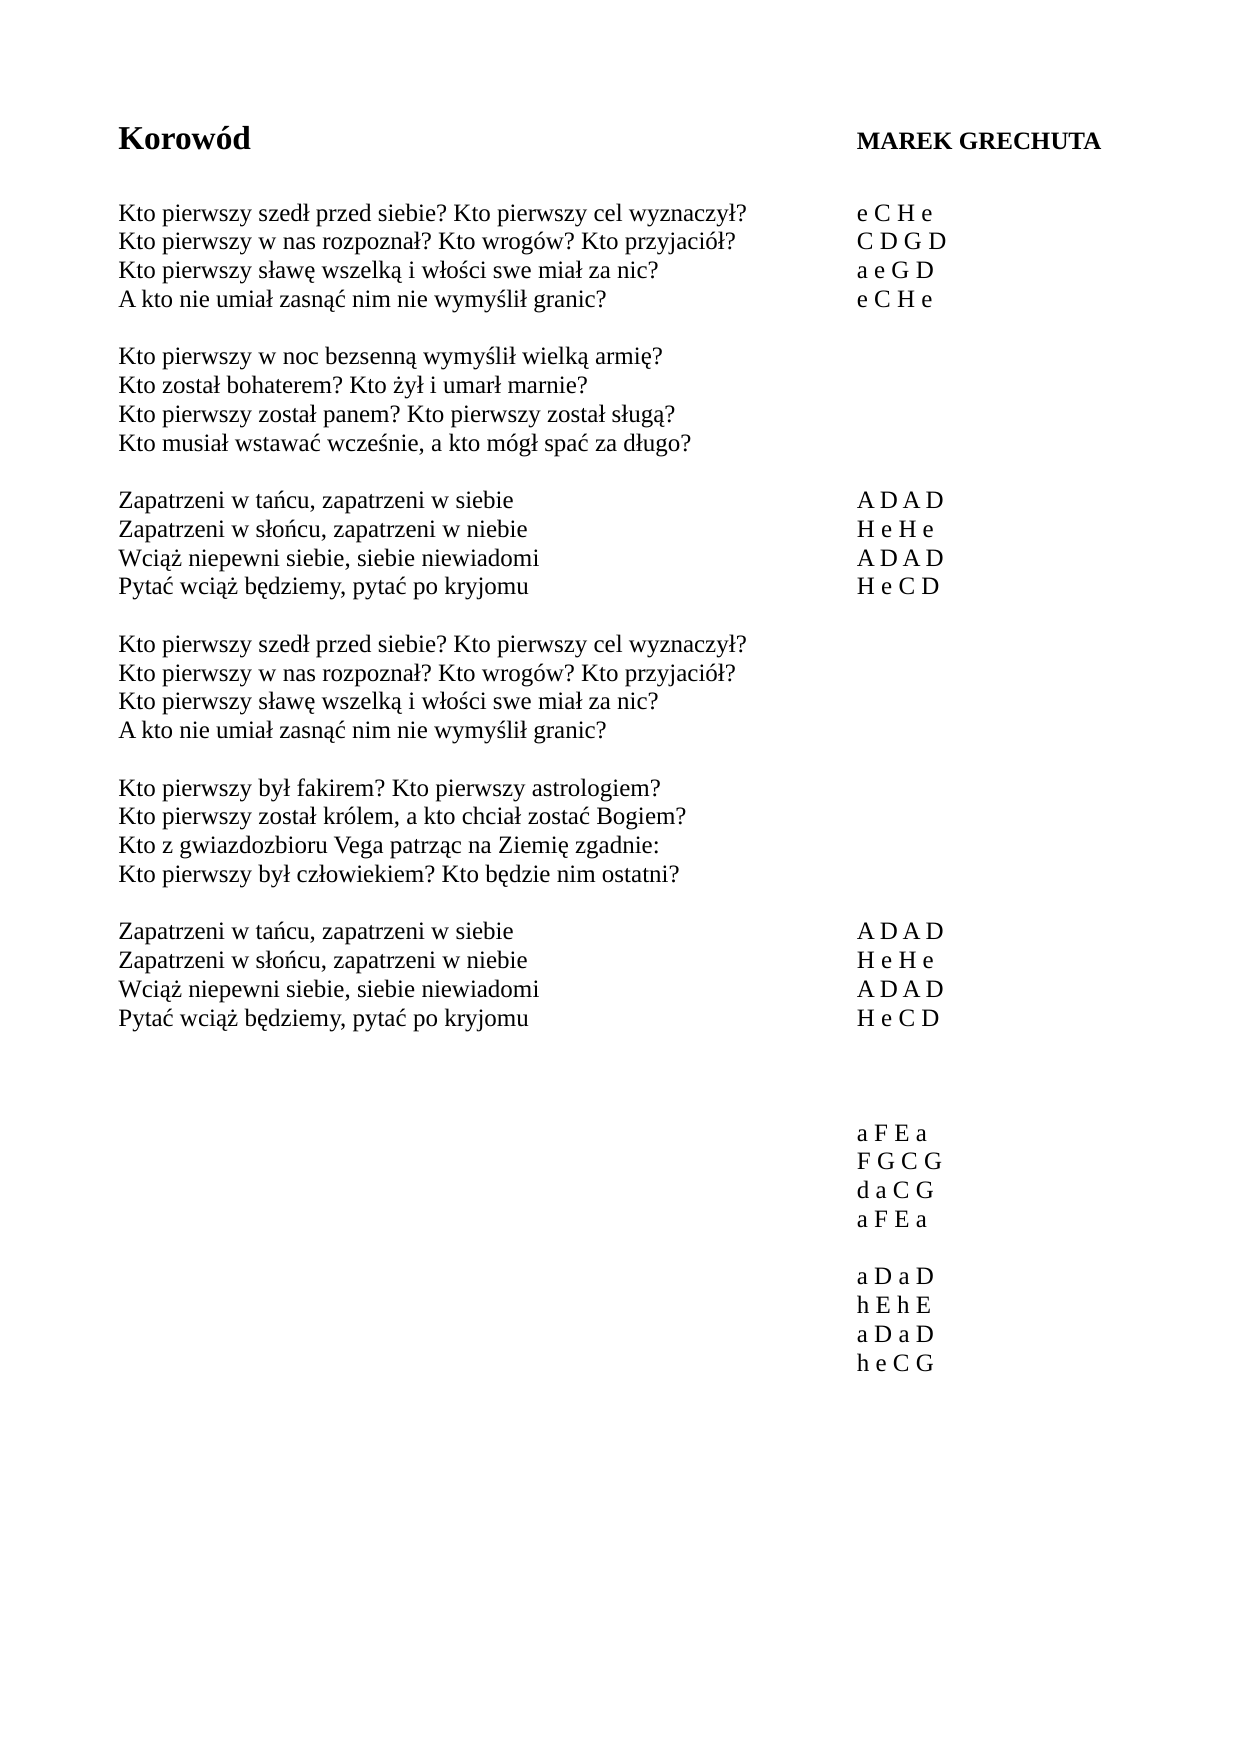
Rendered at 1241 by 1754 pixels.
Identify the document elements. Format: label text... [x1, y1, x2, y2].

text Kto pierwszy sławę wszelką i włości swe miał za nic? a e G D [118, 255, 1122, 284]
text A kto nie umiał zasnąć nim nie wymyślił granic? e C H e [118, 284, 1122, 313]
text Kto pierwszy szedł przed siebie? Kto pierwszy cel wyznaczył? e C H e [118, 198, 1122, 226]
text Pytać wciąż będziemy, pytać po kryjomu H e C D [118, 1003, 1122, 1031]
text F G C G [118, 1146, 1122, 1175]
text Kto pierwszy w nas rozpoznał? Kto wrogów? Kto przyjaciół? C D G D [118, 226, 1122, 255]
text Kto z gwiazdozbioru Vega patrząc na Ziemię zgadnie: [118, 830, 1122, 859]
text Kto pierwszy był fakirem? Kto pierwszy astrologiem? [118, 773, 1122, 801]
text a D a D [118, 1261, 1122, 1290]
text Wciąż niepewni siebie, siebie niewiadomi A D A D [118, 543, 1122, 571]
text d a C G [118, 1175, 1122, 1204]
text Zapatrzeni w słońcu, zapatrzeni w niebie H e H e [118, 945, 1122, 974]
text Zapatrzeni w tańcu, zapatrzeni w siebie A D A D [118, 485, 1122, 514]
text Kto został bohaterem? Kto żył i umarł marnie? [118, 370, 1122, 399]
text Kto pierwszy w nas rozpoznał? Kto wrogów? Kto przyjaciół? [118, 658, 1122, 686]
text Kto musiał wstawać wcześnie, a kto mógł spać za długo? [118, 428, 1122, 456]
text Zapatrzeni w słońcu, zapatrzeni w niebie H e H e [118, 514, 1122, 543]
text a F E a [118, 1204, 1122, 1233]
text A kto nie umiał zasnąć nim nie wymyślił granic? [118, 715, 1122, 744]
subtitle Korowód MAREK GRECHUTA [118, 118, 1122, 156]
text Kto pierwszy został panem? Kto pierwszy został sługą? [118, 399, 1122, 428]
text Wciąż niepewni siebie, siebie niewiadomi A D A D [118, 974, 1122, 1003]
text Kto pierwszy sławę wszelką i włości swe miał za nic? [118, 686, 1122, 715]
text a D a D [118, 1319, 1122, 1348]
text Pytać wciąż będziemy, pytać po kryjomu H e C D [118, 571, 1122, 600]
text Zapatrzeni w tańcu, zapatrzeni w siebie A D A D [118, 916, 1122, 945]
text Kto pierwszy szedł przed siebie? Kto pierwszy cel wyznaczył? [118, 629, 1122, 658]
text Kto pierwszy w noc bezsenną wymyślił wielką armię? [118, 341, 1122, 370]
text h e C G [118, 1348, 1122, 1376]
text h E h E [118, 1290, 1122, 1319]
text a F E a [118, 1118, 1122, 1146]
text Kto pierwszy był człowiekiem? Kto będzie nim ostatni? [118, 859, 1122, 888]
text Kto pierwszy został królem, a kto chciał zostać Bogiem? [118, 801, 1122, 830]
